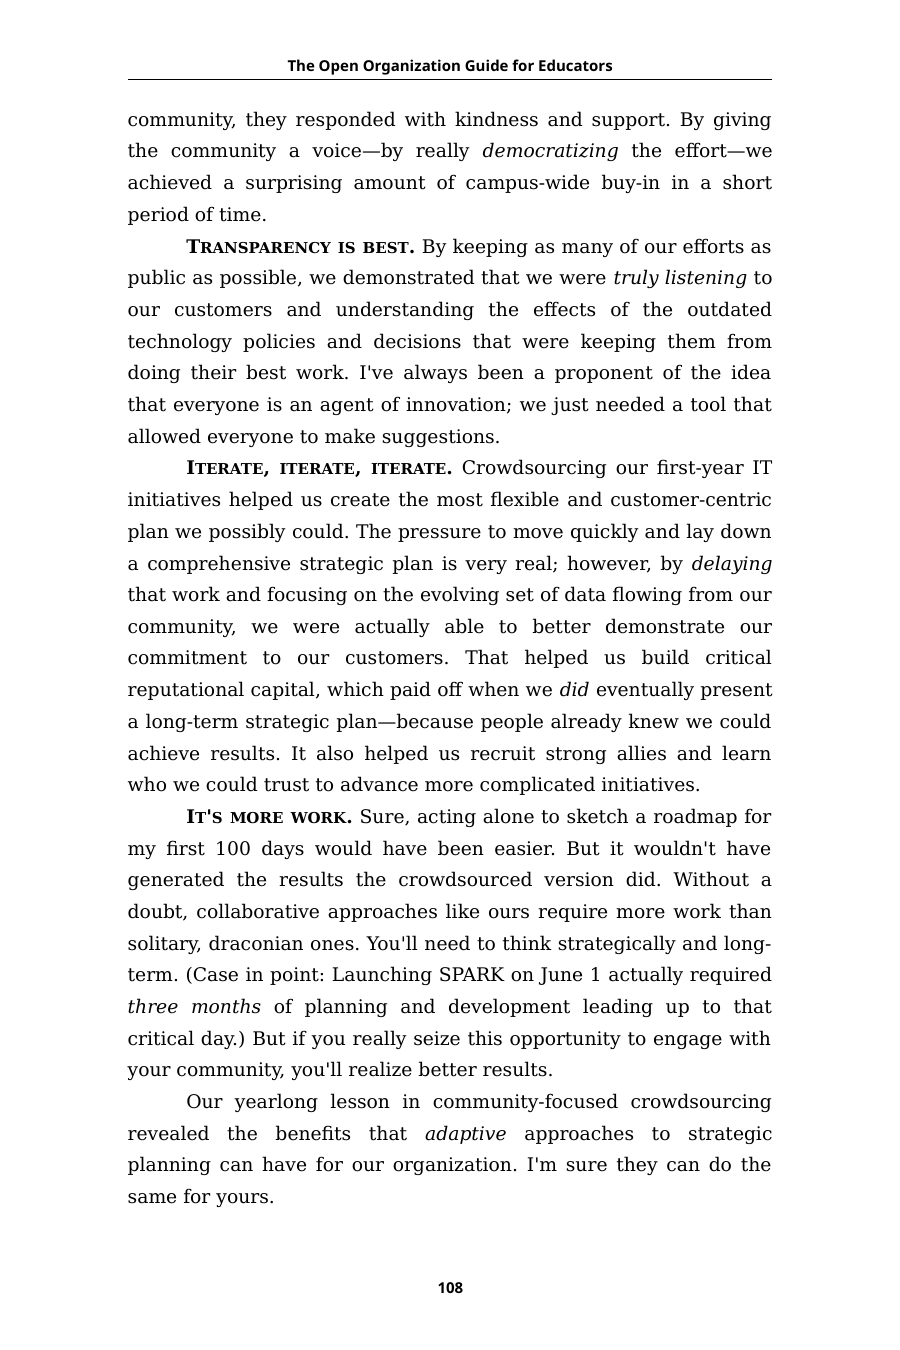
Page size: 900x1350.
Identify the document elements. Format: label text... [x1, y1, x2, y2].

text community, they responded with kindness and support. By giving the community a voice—by really democratizing the effort—we achieved a surprising amount of campus-wide buy-in in a short period of time. [127, 109, 772, 226]
text Transparency is best. By keeping as many of our efforts as public as possible, we demonstrated that we were truly listening to our customers and understanding the effects of the outdated technology policies and decisions that were keeping them from doing their best work. I've always been a proponent of the idea that everyone is an agent of innovation; we just needed a tool that allowed everyone to make suggestions. [127, 235, 772, 447]
text Our yearlong lesson in community-focused crowdsourcing revealed the benefits that adaptive approaches to strategic planning can have for our organization. I'm sure they can do the same for yours. [127, 1091, 772, 1208]
text Iterate, iterate, iterate. Crowdsourcing our first-year IT initiatives helped us create the most flexible and customer-centric plan we possibly could. The pressure to move quickly and lay down a comprehensive strategic plan is very real; however, by delaying that work and focusing on the evolving set of data flowing from our community, we were actually able to better demonstrate our commitment to our customers. That helped us build critical reputational capital, which paid off when we did eventually present a long-term strategic plan—because people already knew we could achieve results. It also helped us recruit strong allies and learn who we could trust to advance more complicated initiatives. [127, 457, 772, 796]
text It's more work. Sure, acting alone to sketch a roadmap for my first 100 days would have been easier. But it wouldn't have generated the results the crowdsourced version did. Without a doubt, collaborative approaches like ours require more work than solitary, draconian ones. You'll need to think strategically and long-term. (Case in point: Launching SPARK on June 1 actually required three months of planning and development leading up to that critical day.) But if you really seize this opportunity to engage with your community, you'll realize better results. [127, 806, 772, 1081]
